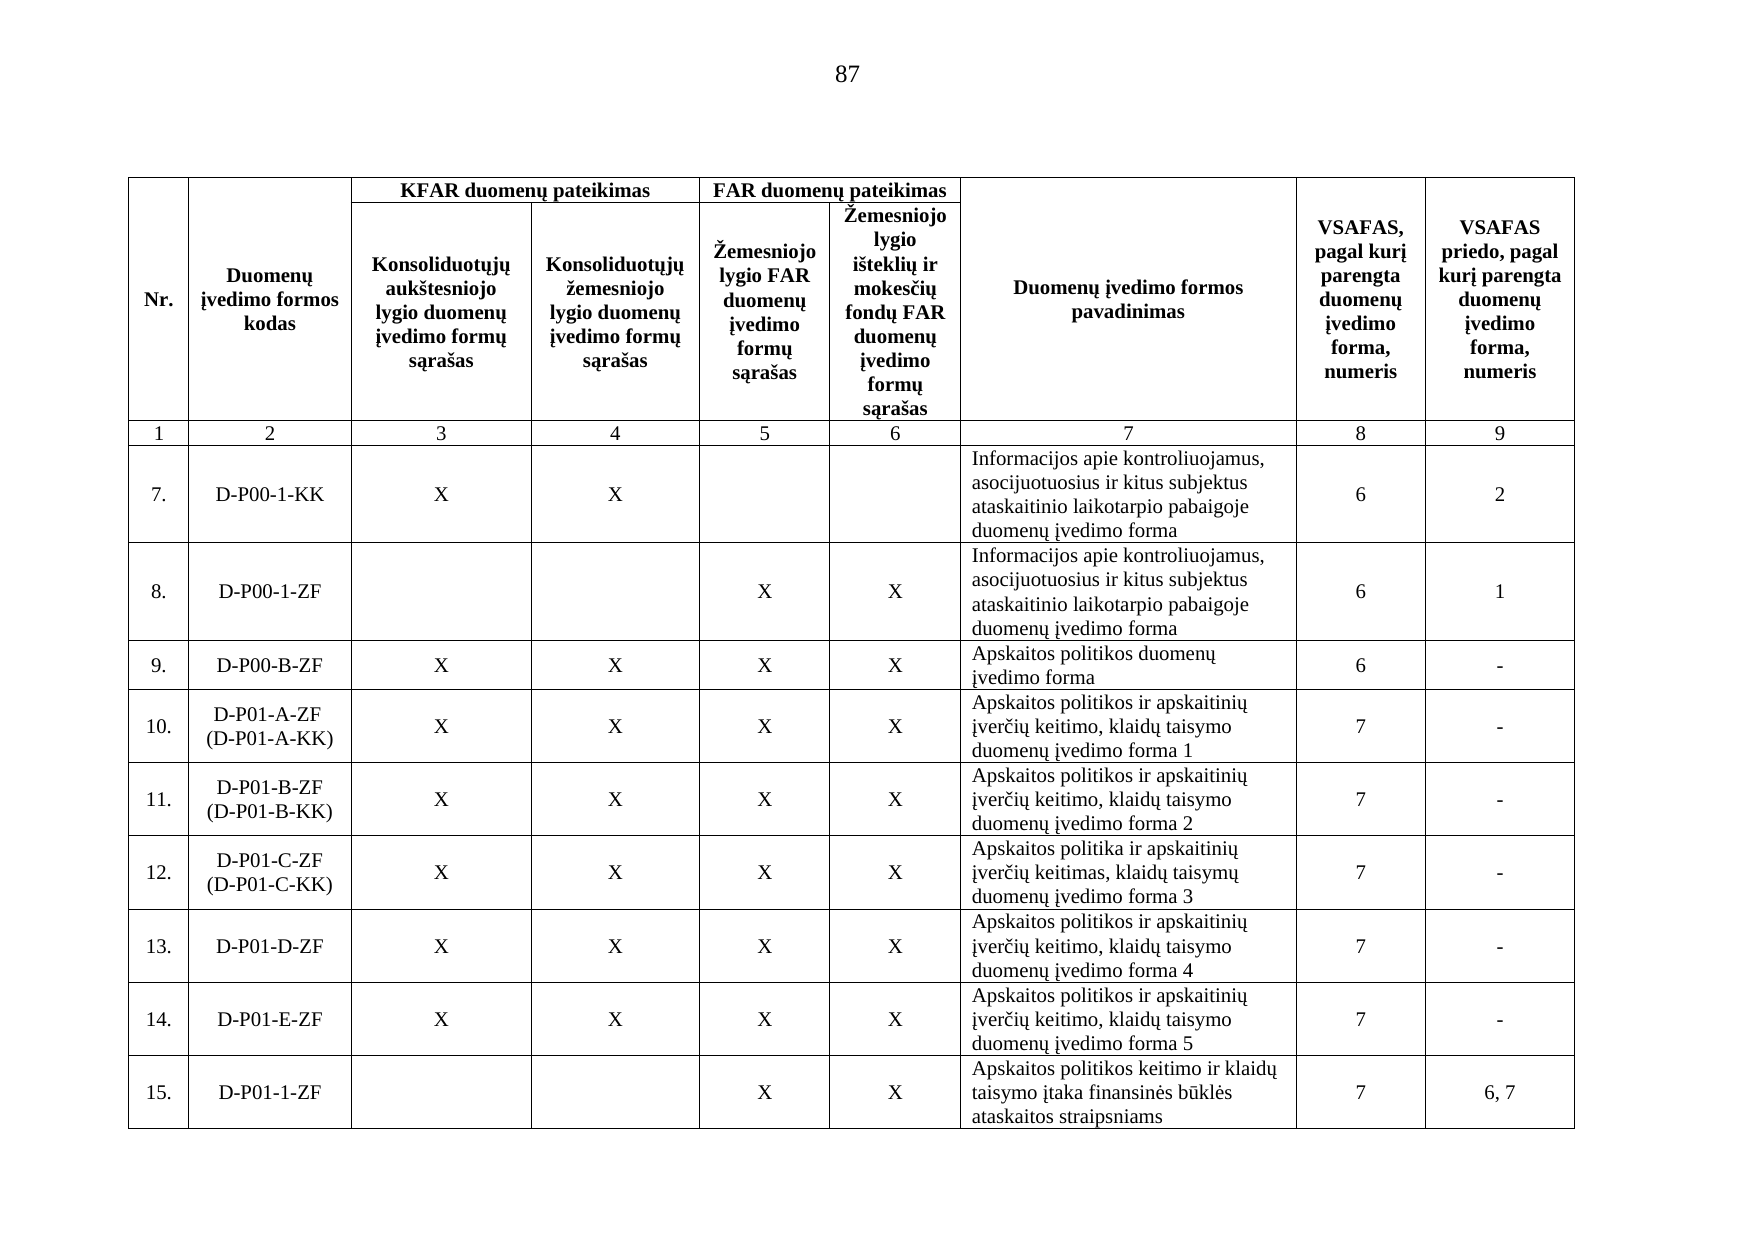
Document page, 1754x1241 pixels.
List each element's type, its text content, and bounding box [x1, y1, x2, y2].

table_cell X [532, 446, 699, 542]
table_cell 6 [1297, 641, 1425, 689]
table_cell 7 [1297, 910, 1425, 982]
table_header FAR duomenų pateikimas [700, 178, 960, 202]
table_cell D-P01-C-ZF (D-P01-C-KK) [189, 836, 351, 908]
table_cell [352, 1056, 531, 1128]
table_cell X [700, 836, 829, 908]
table_header Duomenų įvedimo formos kodas [189, 178, 351, 420]
table_cell 1 [129, 421, 188, 445]
table_cell - [1426, 763, 1574, 835]
table_cell 3 [352, 421, 531, 445]
table_header Nr. [129, 178, 188, 420]
table_cell - [1426, 910, 1574, 982]
table_cell X [830, 641, 960, 689]
table_header Duomenų įvedimo formos pavadinimas [961, 178, 1296, 420]
table_cell X [700, 690, 829, 762]
table_cell D-P00-B-ZF [189, 641, 351, 689]
table_cell X [532, 690, 699, 762]
table_cell 7 [1297, 983, 1425, 1055]
table_cell [830, 446, 960, 542]
table_cell Informacijos apie kontroliuojamus, asocijuotuosius ir kitus subjektus ataskaitinio laikotarpio pabaigoje duomenų įvedimo forma [961, 446, 1296, 542]
table_cell 15. [129, 1056, 188, 1128]
table_cell D-P01-B-ZF (D-P01-B-KK) [189, 763, 351, 835]
table_cell Apskaitos politikos ir apskaitinių įverčių keitimo, klaidų taisymo duomenų įvedimo forma 2 [961, 763, 1296, 835]
table_cell D-P01-1-ZF [189, 1056, 351, 1128]
table_cell D-P00-1-ZF [189, 543, 351, 639]
table_cell X [352, 690, 531, 762]
table_cell - [1426, 836, 1574, 908]
table_cell D-P01-E-ZF [189, 983, 351, 1055]
table_cell X [700, 543, 829, 639]
table_cell Konsoliduotųjų aukštesniojo lygio duomenų įvedimo formų sąrašas [352, 203, 531, 420]
table_cell 5 [700, 421, 829, 445]
table_cell - [1426, 690, 1574, 762]
table_cell X [830, 983, 960, 1055]
table_cell 7 [1297, 763, 1425, 835]
table_cell 8. [129, 543, 188, 639]
table_cell X [352, 446, 531, 542]
table_cell X [830, 836, 960, 908]
table_cell Žemesniojo lygio išteklių ir mokesčių fondų FAR duomenų įvedimo formų sąrašas [830, 203, 960, 420]
table_cell X [700, 641, 829, 689]
table_cell - [1426, 641, 1574, 689]
table_cell - [1426, 983, 1574, 1055]
table_cell 2 [189, 421, 351, 445]
table_cell 1 [1426, 543, 1574, 639]
table_cell Konsoliduotųjų žemesniojo lygio duomenų įvedimo formų sąrašas [532, 203, 699, 420]
table_cell D-P01-D-ZF [189, 910, 351, 982]
table_cell X [700, 910, 829, 982]
table_cell Apskaitos politikos ir apskaitinių įverčių keitimo, klaidų taisymo duomenų įvedimo forma 4 [961, 910, 1296, 982]
table_cell Apskaitos politika ir apskaitinių įverčių keitimas, klaidų taisymų duomenų įvedimo forma 3 [961, 836, 1296, 908]
table_header VSAFAS, pagal kurį parengta duomenų įvedimo forma, numeris [1297, 178, 1425, 420]
table_cell X [700, 1056, 829, 1128]
table_cell 13. [129, 910, 188, 982]
table_header VSAFAS priedo, pagal kurį parengta duomenų įvedimo forma, numeris [1426, 178, 1574, 420]
table_cell 7 [961, 421, 1296, 445]
table_cell 9. [129, 641, 188, 689]
table_cell 9 [1426, 421, 1574, 445]
table_cell X [830, 543, 960, 639]
table_cell X [830, 763, 960, 835]
table_header KFAR duomenų pateikimas [352, 178, 699, 202]
table_cell 7 [1297, 1056, 1425, 1128]
table_cell Apskaitos politikos ir apskaitinių įverčių keitimo, klaidų taisymo duomenų įvedimo forma 5 [961, 983, 1296, 1055]
table_cell Apskaitos politikos keitimo ir klaidų taisymo įtaka finansinės būklės ataskaitos straipsniams [961, 1056, 1296, 1128]
table_cell X [532, 763, 699, 835]
table_cell 6, 7 [1426, 1056, 1574, 1128]
table_cell 12. [129, 836, 188, 908]
table_cell 7 [1297, 690, 1425, 762]
table_cell D-P01-A-ZF (D-P01-A-KK) [189, 690, 351, 762]
table_cell 7 [1297, 836, 1425, 908]
table_cell [700, 446, 829, 542]
table_cell X [532, 641, 699, 689]
table_cell 4 [532, 421, 699, 445]
table_cell Žemesniojo lygio FAR duomenų įvedimo formų sąrašas [700, 203, 829, 420]
table_cell 2 [1426, 446, 1574, 542]
table_cell [532, 1056, 699, 1128]
table_cell X [830, 910, 960, 982]
table_cell [532, 543, 699, 639]
table_cell 7. [129, 446, 188, 542]
table_cell X [532, 836, 699, 908]
table_cell X [830, 1056, 960, 1128]
table_cell 11. [129, 763, 188, 835]
table_cell D-P00-1-KK [189, 446, 351, 542]
table_cell X [700, 763, 829, 835]
table_cell X [700, 983, 829, 1055]
table_cell Apskaitos politikos ir apskaitinių įverčių keitimo, klaidų taisymo duomenų įvedimo forma 1 [961, 690, 1296, 762]
table_cell X [352, 641, 531, 689]
table_cell X [532, 983, 699, 1055]
table_cell X [352, 910, 531, 982]
table_cell 8 [1297, 421, 1425, 445]
table_cell X [352, 836, 531, 908]
table_cell Informacijos apie kontroliuojamus, asocijuotuosius ir kitus subjektus ataskaitinio laikotarpio pabaigoje duomenų įvedimo forma [961, 543, 1296, 639]
table_cell 6 [830, 421, 960, 445]
table_cell Apskaitos politikos duomenų įvedimo forma [961, 641, 1296, 689]
table_cell X [352, 763, 531, 835]
table_cell 6 [1297, 543, 1425, 639]
table_cell X [830, 690, 960, 762]
table_cell 6 [1297, 446, 1425, 542]
table_cell X [532, 910, 699, 982]
table_cell [352, 543, 531, 639]
table_cell 14. [129, 983, 188, 1055]
table_cell 10. [129, 690, 188, 762]
table_cell X [352, 983, 531, 1055]
